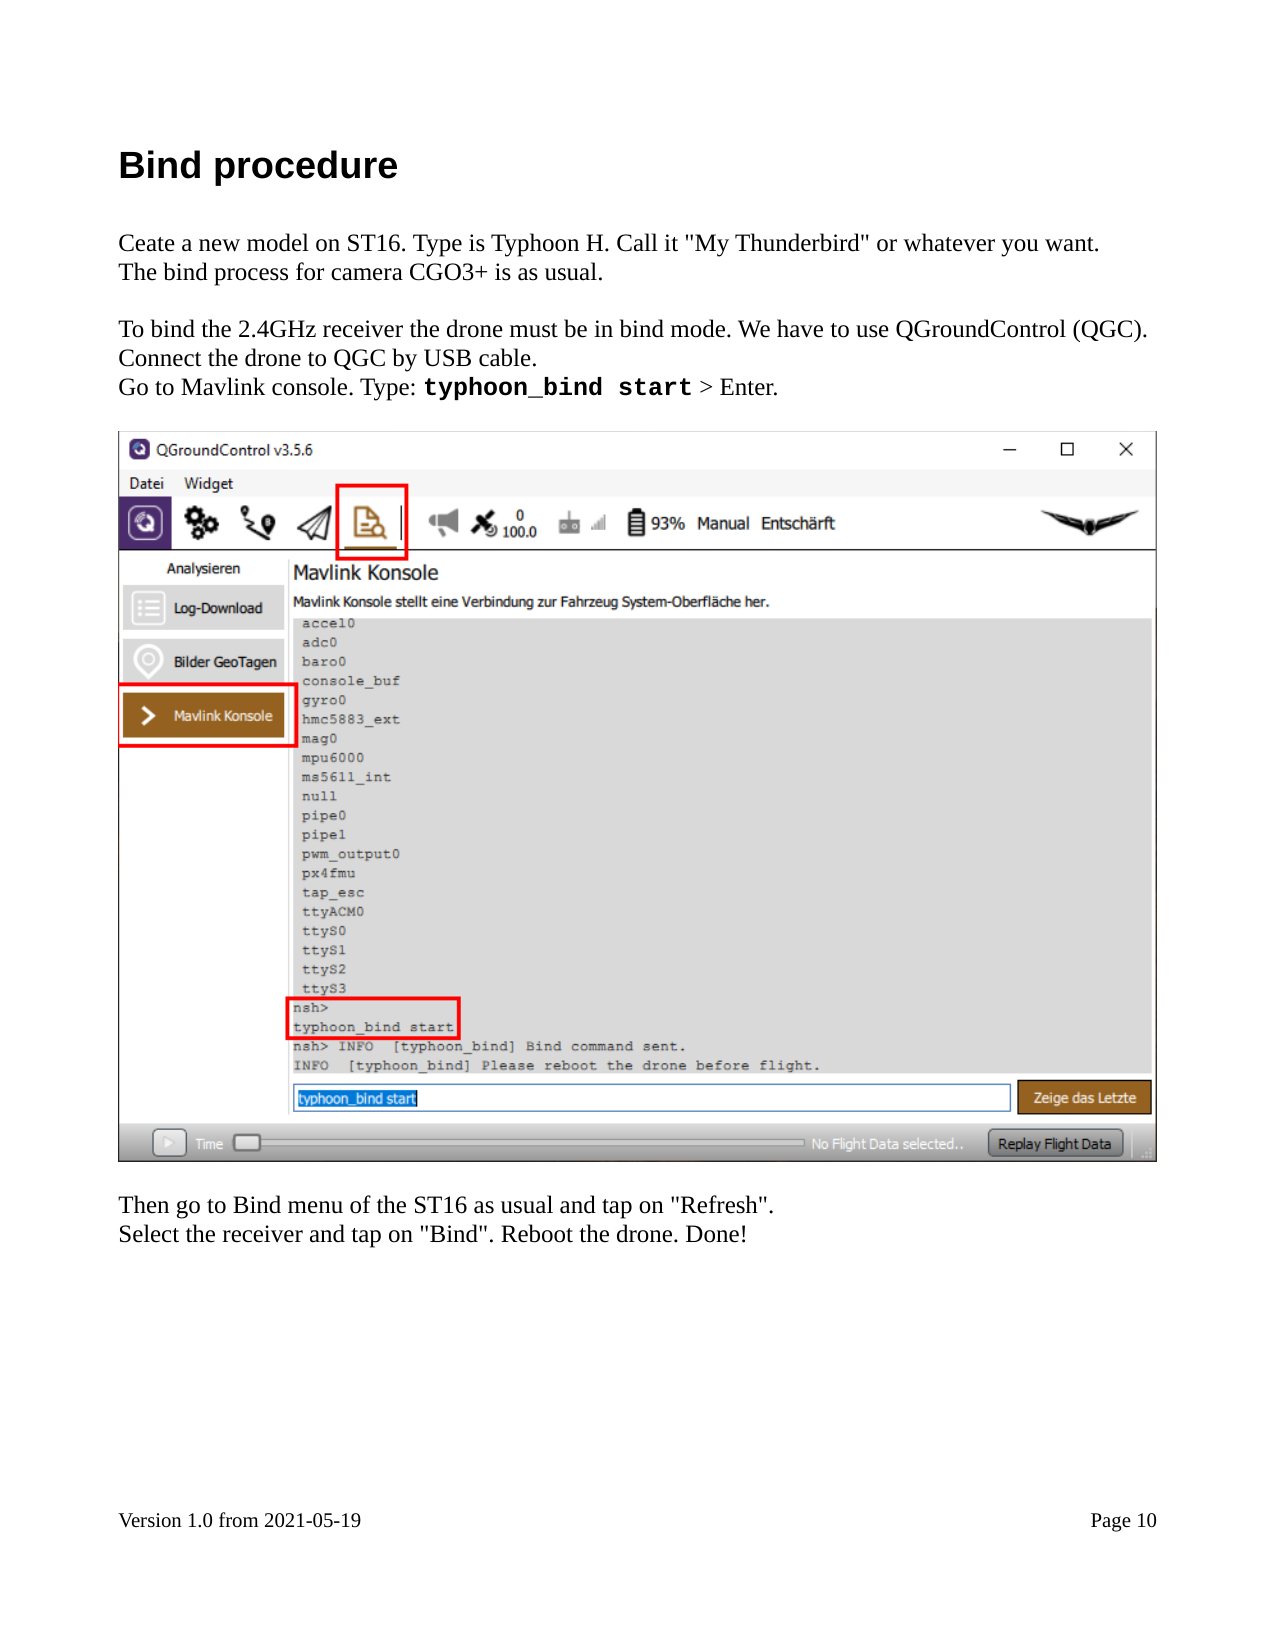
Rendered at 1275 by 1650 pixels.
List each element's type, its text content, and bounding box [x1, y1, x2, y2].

subtitle Bind procedure [118, 143, 1157, 187]
text Ceate a new model on ST16. Type is Typhoon H. Call it "My Thunderbird" or whatever you want. [118, 228, 1157, 257]
text Then go to Bind menu of the ST16 as usual and tap on "Refresh". [118, 1190, 1157, 1219]
text Go to Mavlink console. Type: typhoon_bind start > Enter. [118, 372, 1157, 403]
text To bind the 2.4GHz receiver the drone must be in bind mode. We have to use QGroundControl (QGC). Connect the drone to QGC by USB cable. [118, 314, 1157, 372]
text Select the receiver and tap on "Bind". Reboot the drone. Done! [118, 1219, 1157, 1248]
text The bind process for camera CGO3+ is as usual. [118, 257, 1157, 286]
picture [118, 431, 1157, 1162]
